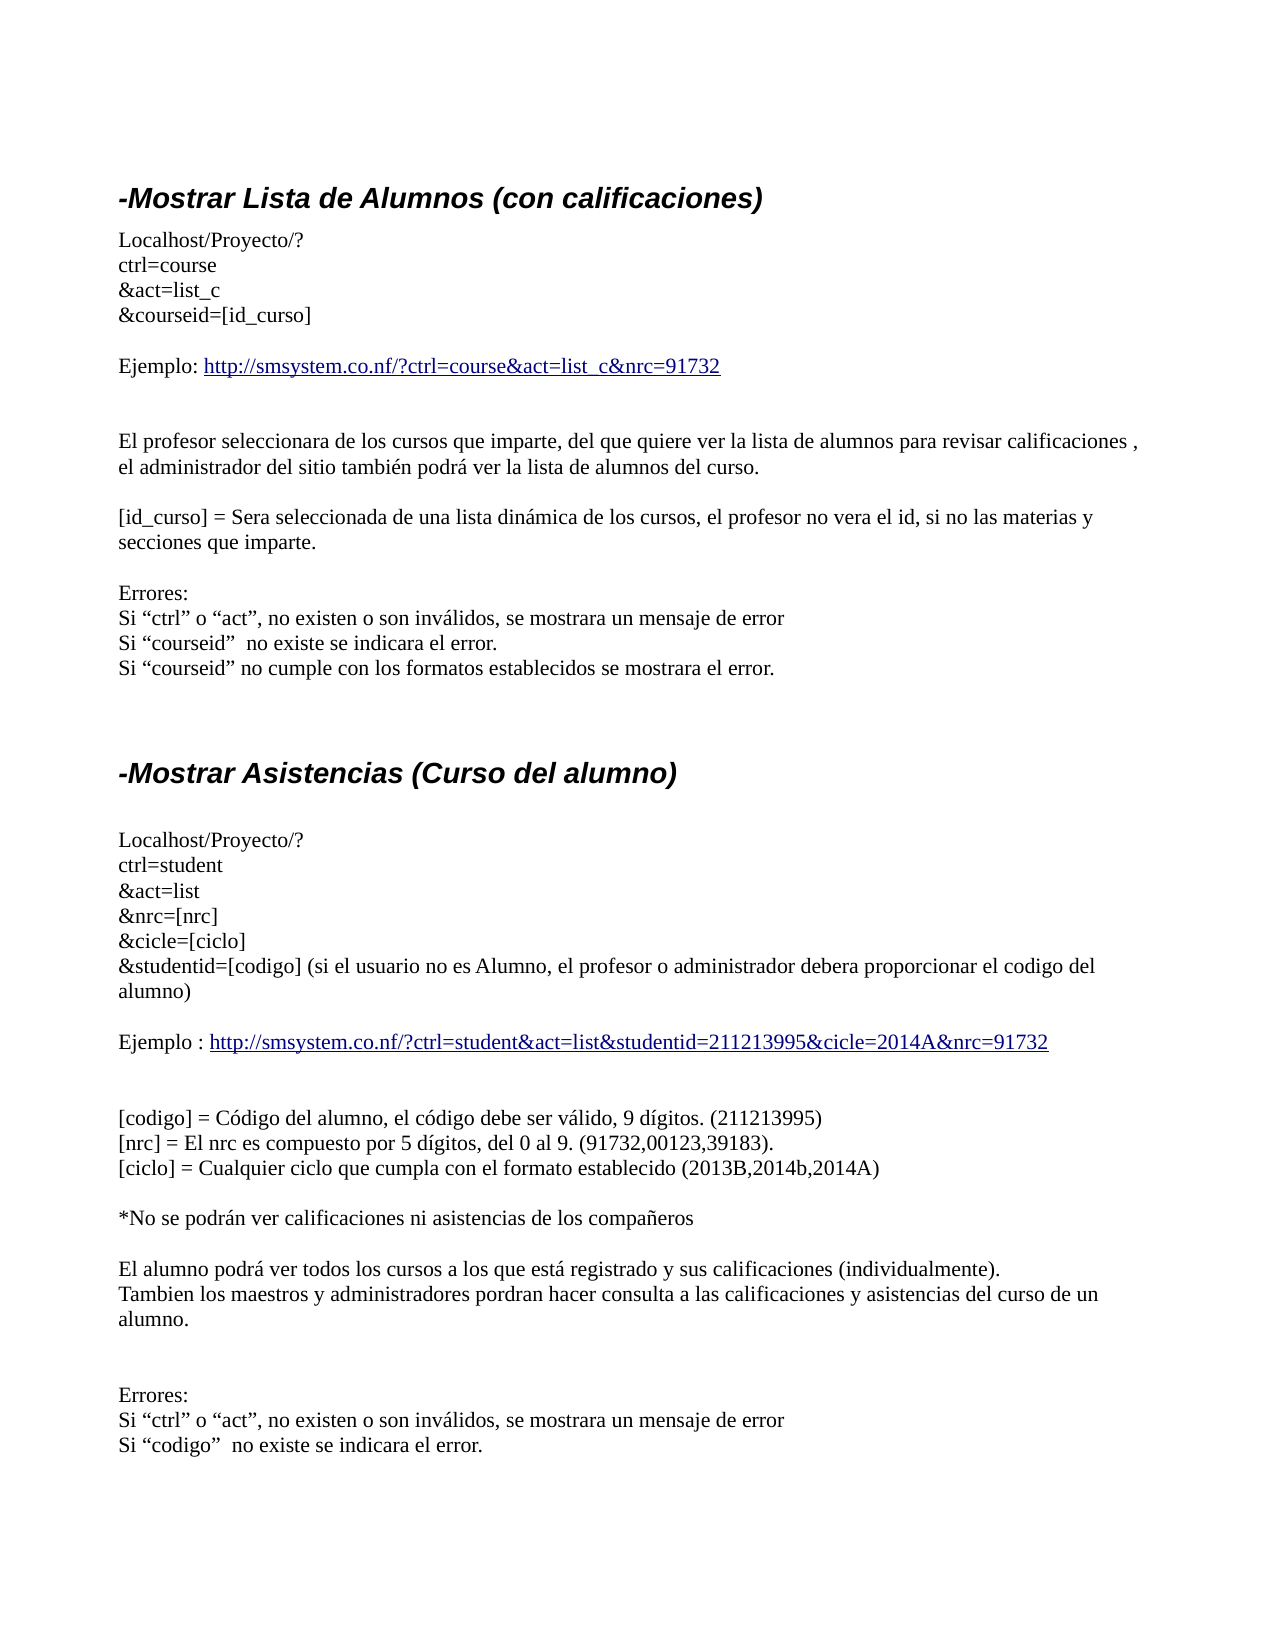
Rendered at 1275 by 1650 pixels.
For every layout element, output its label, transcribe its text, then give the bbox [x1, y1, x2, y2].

text El profesor seleccionara de los cursos que imparte, del que quiere ver la lista de alumnos para revisar calificaciones , el administrador del sitio también podrá ver la lista de alumnos del curso. [118, 428, 1157, 479]
text Ejemplo: http://smsystem.co.nf/?ctrl=course&act=list_c&nrc=91732 [118, 353, 1157, 378]
text Si “courseid” no cumple con los formatos establecidos se mostrara el error. [118, 655, 1157, 681]
subtitle -Mostrar Lista de Alumnos (con calificaciones) [118, 181, 1157, 214]
subtitle -Mostrar Asistencias (Curso del alumno) [118, 756, 1157, 789]
text [ciclo] = Cualquier ciclo que cumpla con el formato establecido (2013B,2014b,2014A) [118, 1155, 1157, 1180]
text Tambien los maestros y administradores pordran hacer consulta a las calificaciones y asistencias del curso de un alumno. [118, 1281, 1157, 1331]
text &cicle=[ciclo] [118, 928, 1157, 953]
text [nrc] = El nrc es compuesto por 5 dígitos, del 0 al 9. (91732,00123,39183). [118, 1130, 1157, 1155]
text Ejemplo : http://smsystem.co.nf/?ctrl=student&act=list&studentid=211213995&cicle=2014A&nrc=91732 [118, 1029, 1157, 1054]
text ctrl=student [118, 852, 1157, 878]
text Si “courseid” no existe se indicara el error. [118, 630, 1157, 655]
text &act=list_c [118, 277, 1157, 302]
text Errores: [118, 580, 1157, 605]
text &courseid=[id_curso] [118, 302, 1157, 328]
text &act=list [118, 878, 1157, 903]
text Errores: [118, 1382, 1157, 1407]
text ctrl=course [118, 252, 1157, 277]
text Localhost/Proyecto/? [118, 827, 1157, 852]
text [id_curso] = Sera seleccionada de una lista dinámica de los cursos, el profesor no vera el id, si no las materias y secciones que imparte. [118, 504, 1157, 554]
text &nrc=[nrc] [118, 903, 1157, 928]
text [codigo] = Código del alumno, el código debe ser válido, 9 dígitos. (211213995) [118, 1104, 1157, 1130]
text Si “ctrl” o “act”, no existen o son inválidos, se mostrara un mensaje de error [118, 605, 1157, 630]
text Si “ctrl” o “act”, no existen o son inválidos, se mostrara un mensaje de error [118, 1407, 1157, 1432]
text El alumno podrá ver todos los cursos a los que está registrado y sus calificaciones (individualmente). [118, 1256, 1157, 1281]
text Localhost/Proyecto/? [118, 227, 1157, 252]
text Si “codigo” no existe se indicara el error. [118, 1432, 1157, 1457]
text &studentid=[codigo] (si el usuario no es Alumno, el profesor o administrador debera proporcionar el codigo del alumno) [118, 953, 1157, 1004]
text *No se podrán ver calificaciones ni asistencias de los compañeros [118, 1205, 1157, 1231]
